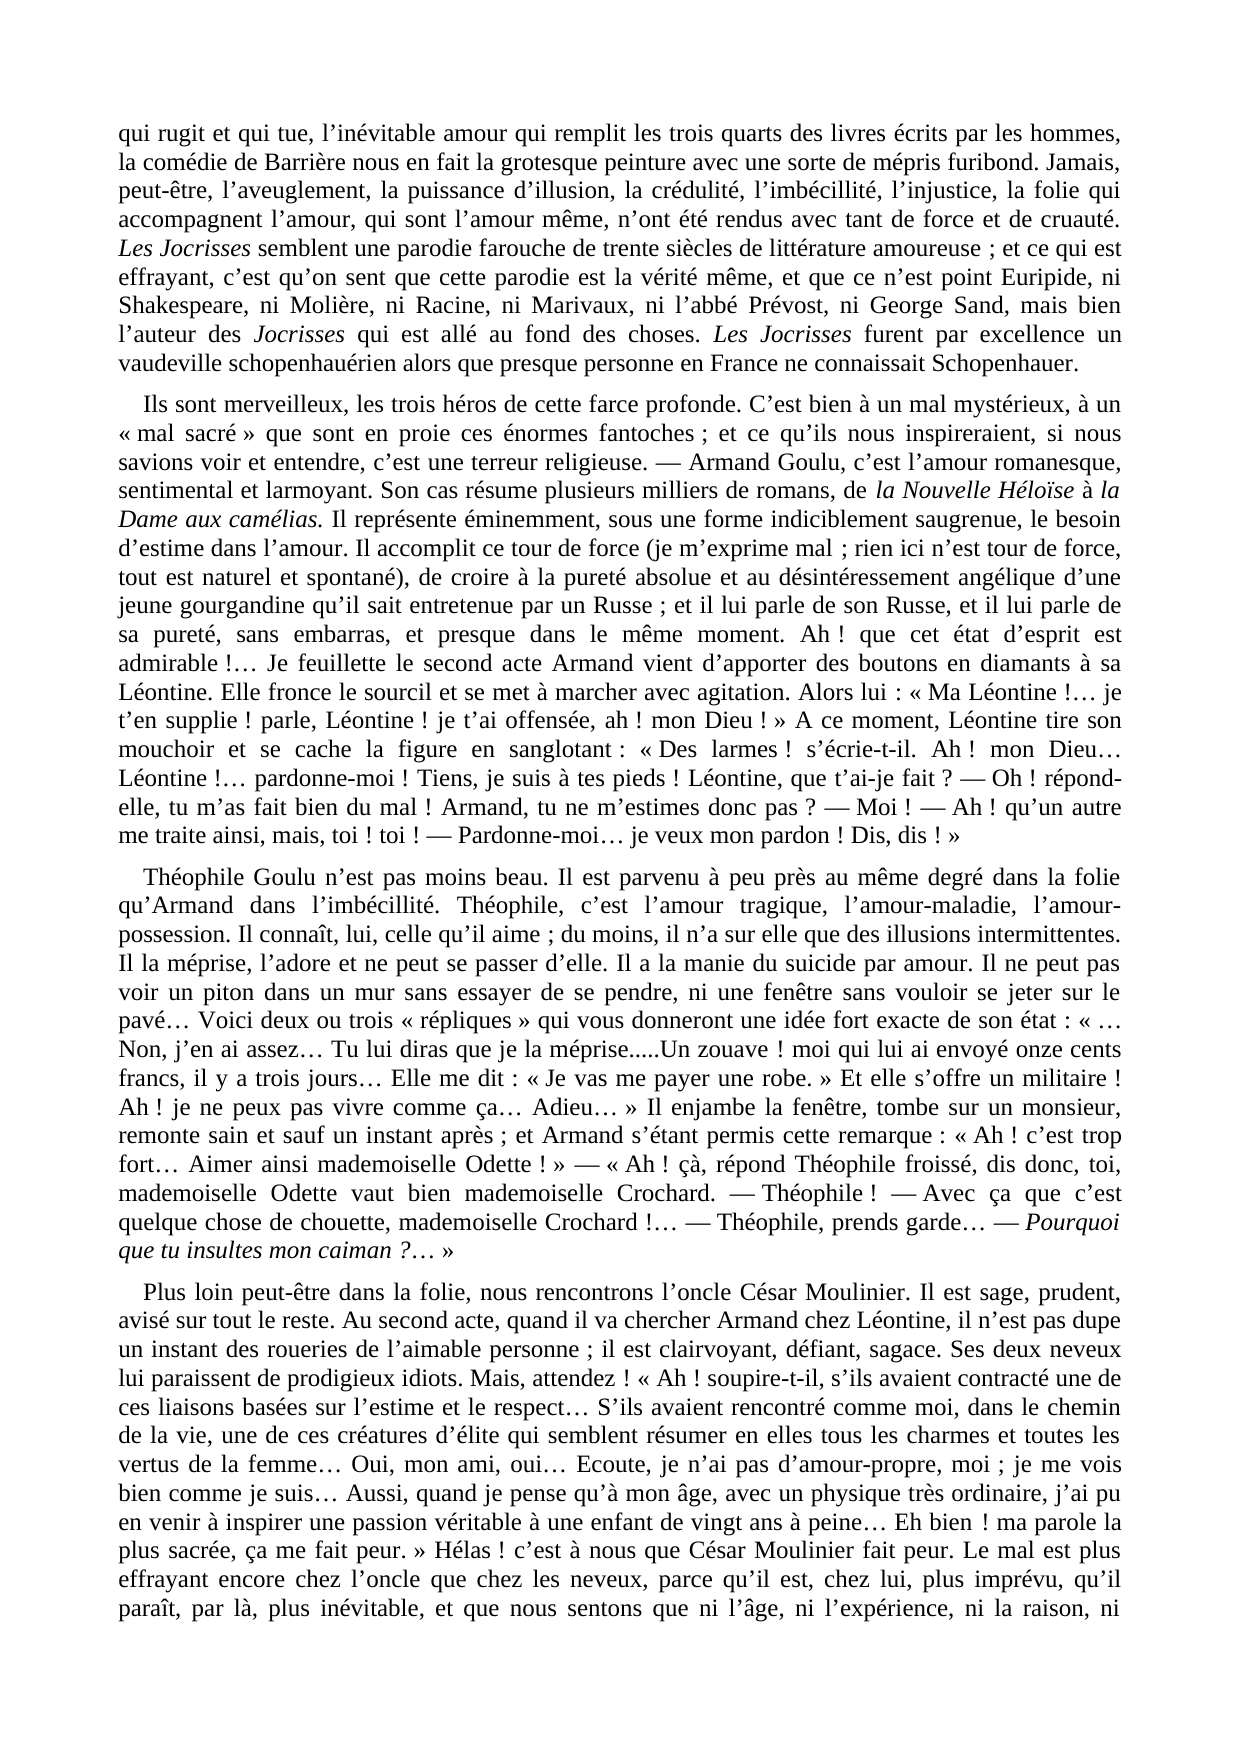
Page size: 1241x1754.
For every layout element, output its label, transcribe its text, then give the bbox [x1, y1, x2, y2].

text Ils sont merveilleux, les trois héros de cette farce profonde. C’est bien à un mal mystérieux, à un « mal sacré » que sont en proie ces énormes fantoches ; et ce qu’ils nous inspireraient, si nous savions voir et entendre, c’est une terreur religieuse. — Armand Goulu, c’est l’amour romanesque, sentimental et larmoyant. Son cas résume plusieurs milliers de romans, de la Nouvelle Héloïse à la Dame aux camélias. Il représente éminemment, sous une forme indiciblement saugrenue, le besoin d’estime dans l’amour. Il accomplit ce tour de force (je m’exprime mal ; rien ici n’est tour de force, tout est naturel et spontané), de croire à la pureté absolue et au désintéressement angélique d’une jeune gourgandine qu’il sait entretenue par un Russe ; et il lui parle de son Russe, et il lui parle de sa pureté, sans embarras, et presque dans le même moment. Ah ! que cet état d’esprit est admirable !… Je feuillette le second acte Armand vient d’apporter des boutons en diamants à sa Léontine. Elle fronce le sourcil et se met à marcher avec agitation. Alors lui : « Ma Léontine !… je t’en supplie ! parle, Léontine ! je t’ai offensée, ah ! mon Dieu ! » A ce moment, Léontine tire son mouchoir et se cache la figure en sanglotant : « Des larmes ! s’écrie-t-il. Ah ! mon Dieu… Léontine !… pardonne-moi ! Tiens, je suis à tes pieds ! Léontine, que t’ai-je fait ? — Oh ! répond-elle, tu m’as fait bien du mal ! Armand, tu ne m’estimes donc pas ? — Moi ! — Ah ! qu’un autre me traite ainsi, mais, toi ! toi ! — Pardonne-moi… je veux mon pardon ! Dis, dis ! » [118, 389, 1122, 849]
text Théophile Goulu n’est pas moins beau. Il est parvenu à peu près au même degré dans la folie qu’Armand dans l’imbécillité. Théophile, c’est l’amour tragique, l’amour-maladie, l’amour-possession. Il connaît, lui, celle qu’il aime ; du moins, il n’a sur elle que des illusions intermittentes. Il la méprise, l’adore et ne peut se passer d’elle. Il a la manie du suicide par amour. Il ne peut pas voir un piton dans un mur sans essayer de se pendre, ni une fenêtre sans vouloir se jeter sur le pavé… Voici deux ou trois « répliques » qui vous donneront une idée fort exacte de son état : « … Non, j’en ai assez… Tu lui diras que je la méprise.....Un zouave ! moi qui lui ai envoyé onze cents francs, il y a trois jours… Elle me dit : « Je vas me payer une robe. » Et elle s’offre un militaire ! Ah ! je ne peux pas vivre comme ça… Adieu… » Il enjambe la fenêtre, tombe sur un monsieur, remonte sain et sauf un instant après ; et Armand s’étant permis cette remarque : « Ah ! c’est trop fort… Aimer ainsi mademoiselle Odette ! » — « Ah ! çà, répond Théophile froissé, dis donc, toi, mademoiselle Odette vaut bien mademoiselle Crochard. — Théophile ! — Avec ça que c’est quelque chose de chouette, mademoiselle Crochard !… — Théophile, prends garde… — Pourquoi que tu insultes mon caiman ?… » [118, 862, 1122, 1264]
text Plus loin peut-être dans la folie, nous rencontrons l’oncle César Moulinier. Il est sage, prudent, avisé sur tout le reste. Au second acte, quand il va chercher Armand chez Léontine, il n’est pas dupe un instant des roueries de l’aimable personne ; il est clairvoyant, défiant, sagace. Ses deux neveux lui paraissent de prodigieux idiots. Mais, attendez ! « Ah ! soupire-t-il, s’ils avaient contracté une de ces liaisons basées sur l’estime et le respect… S’ils avaient rencontré comme moi, dans le chemin de la vie, une de ces créatures d’élite qui semblent résumer en elles tous les charmes et toutes les vertus de la femme… Oui, mon ami, oui… Ecoute, je n’ai pas d’amour-propre, moi ; je me vois bien comme je suis… Aussi, quand je pense qu’à mon âge, avec un physique très ordinaire, j’ai pu en venir à inspirer une passion véritable à une enfant de vingt ans à peine… Eh bien ! ma parole la plus sacrée, ça me fait peur. » Hélas ! c’est à nous que César Moulinier fait peur. Le mal est plus effrayant encore chez l’oncle que chez les neveux, parce qu’il est, chez lui, plus imprévu, qu’il paraît, par là, plus inévitable, et que nous sentons que ni l’âge, ni l’expérience, ni la raison, ni [118, 1277, 1122, 1622]
text qui rugit et qui tue, l’inévitable amour qui remplit les trois quarts des livres écrits par les hommes, la comédie de Barrière nous en fait la grotesque peinture avec une sorte de mépris furibond. Jamais, peut-être, l’aveuglement, la puissance d’illusion, la crédulité, l’imbécillité, l’injustice, la folie qui accompagnent l’amour, qui sont l’amour même, n’ont été rendus avec tant de force et de cruauté. Les Jocrisses semblent une parodie farouche de trente siècles de littérature amoureuse ; et ce qui est effrayant, c’est qu’on sent que cette parodie est la vérité même, et que ce n’est point Euripide, ni Shakespeare, ni Molière, ni Racine, ni Marivaux, ni l’abbé Prévost, ni George Sand, mais bien l’auteur des Jocrisses qui est allé au fond des choses. Les Jocrisses furent par excellence un vaudeville schopenhauérien alors que presque personne en France ne connaissait Schopenhauer. [118, 118, 1122, 377]
